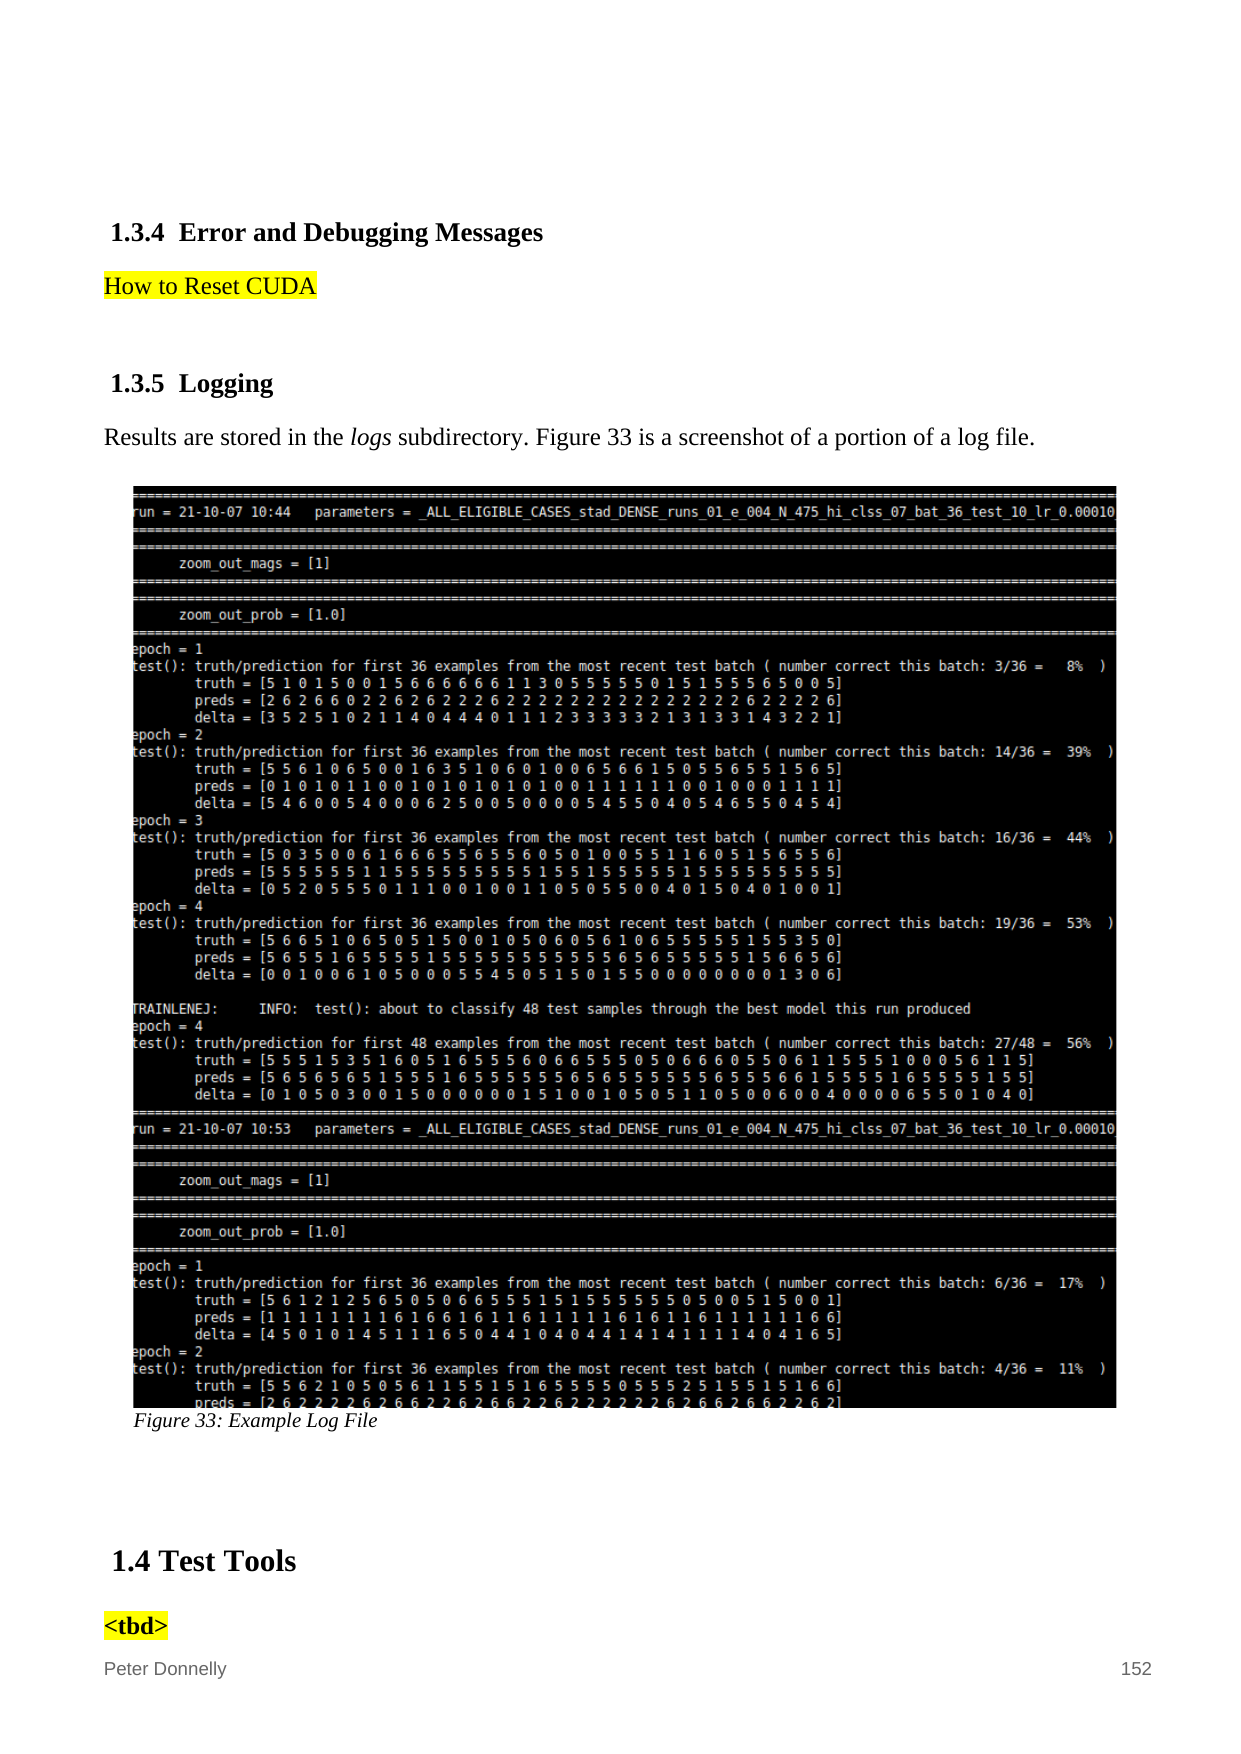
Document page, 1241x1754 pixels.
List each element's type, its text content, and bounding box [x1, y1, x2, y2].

subtitle Error and Debugging Messages [103, 216, 1146, 247]
text How to Reset CUDA [103, 271, 1146, 299]
subtitle Test Tools [103, 1542, 1146, 1578]
text Results are stored in the logs subdirectory. Figure 33 is a screenshot of a portion of a log file. [103, 422, 1146, 451]
subtitle Logging [103, 367, 1146, 398]
text Figure 33: Example Log File [133, 1408, 1117, 1432]
text <tbd> [103, 1611, 1146, 1640]
picture [133, 486, 1117, 1408]
